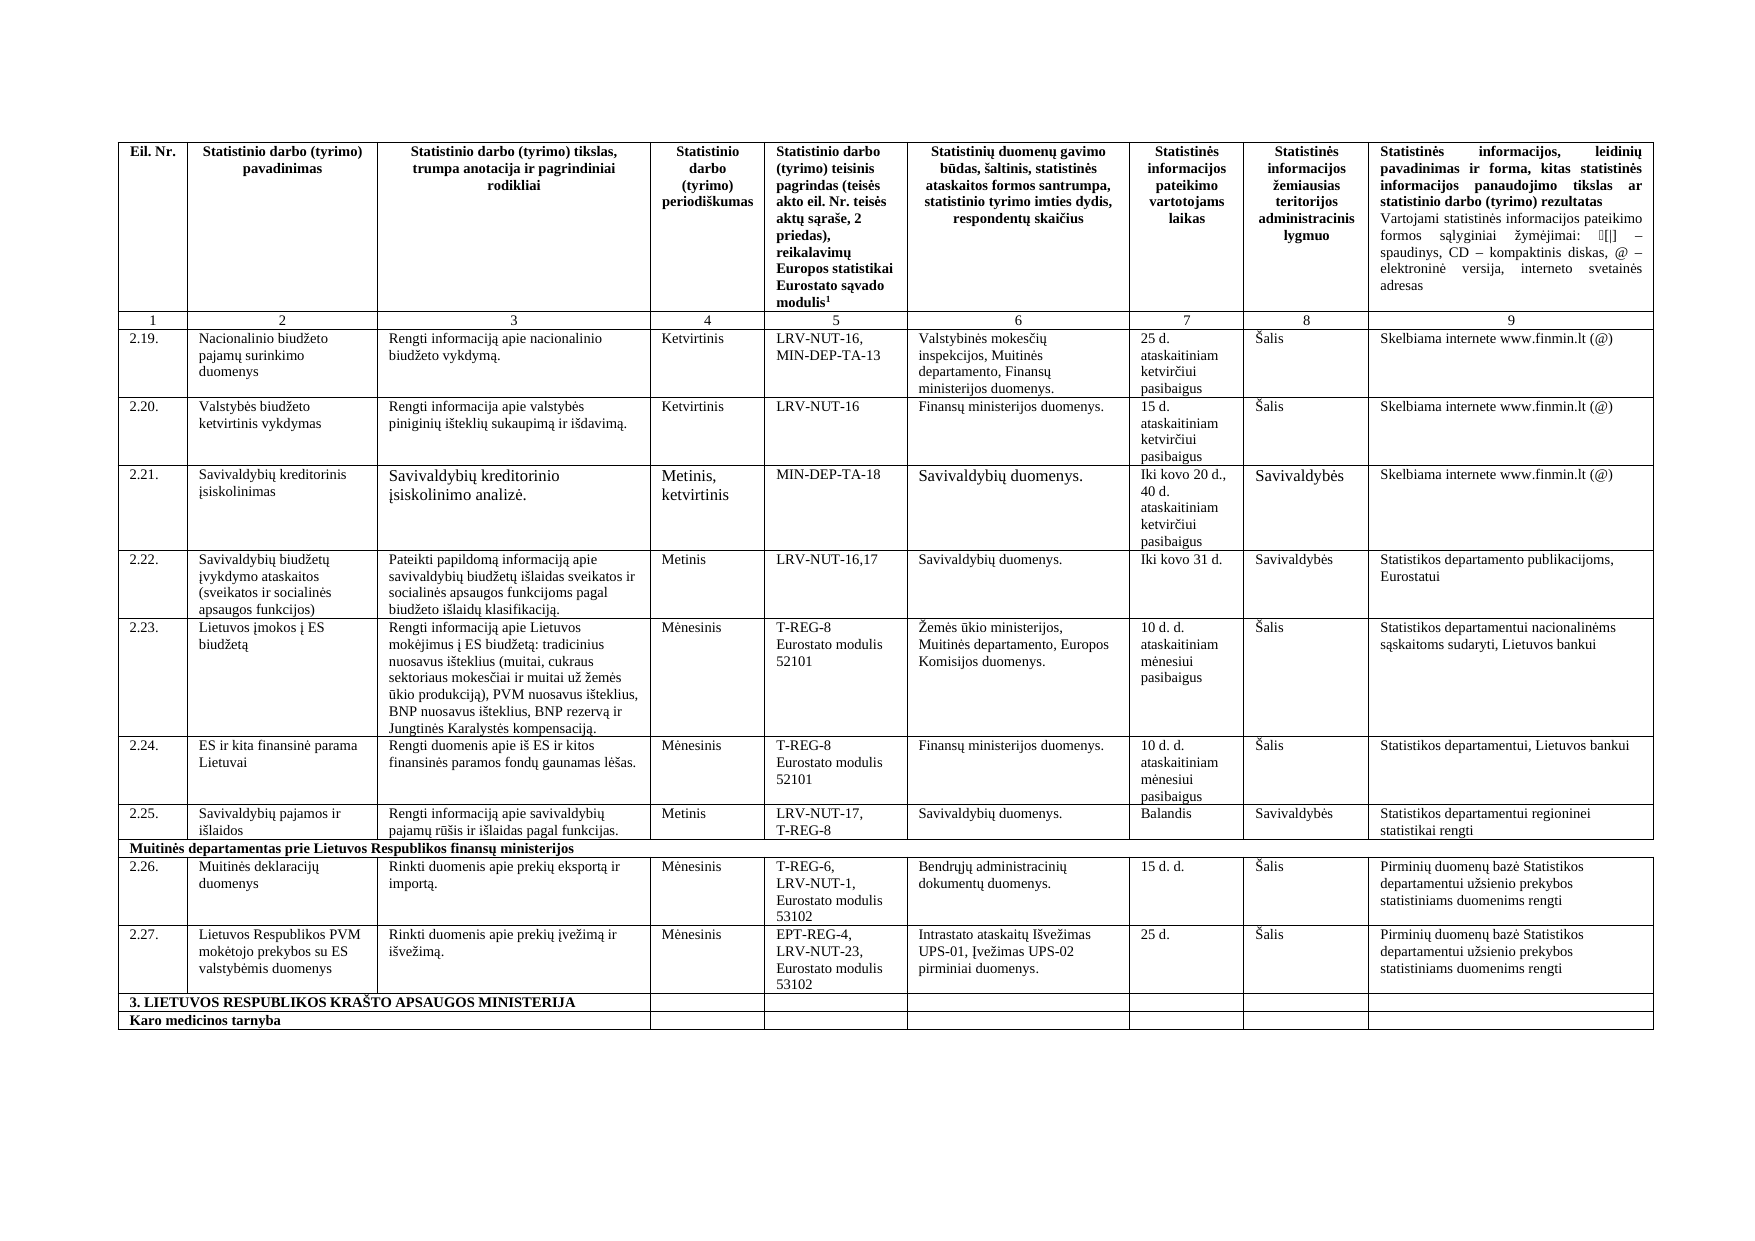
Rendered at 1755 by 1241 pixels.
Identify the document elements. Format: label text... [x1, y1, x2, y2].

table_header Eil. Nr. [119, 143, 187, 311]
table_cell [1369, 994, 1653, 1011]
table_cell Šalis [1244, 926, 1368, 993]
table_cell [1369, 840, 1653, 857]
table_cell Iki kovo 31 d. [1130, 551, 1243, 618]
table_cell Rinkti duomenis apie prekių įvežimą ir išvežimą. [378, 926, 650, 993]
table_cell Skelbiama internete www.finmin.lt (@) [1369, 398, 1653, 465]
table_header Statistinio darbo (tyrimo) tikslas, trumpa anotacija ir pagrindiniai rodikliai [378, 143, 650, 311]
table_cell 1 [119, 312, 187, 328]
table_cell Rengti informaciją apie nacionalinio biudžeto vykdymą. [378, 330, 650, 397]
table_cell EPT-REG-4, LRV-NUT-23, Eurostato modulis 53102 [765, 926, 907, 993]
table_cell [765, 1012, 907, 1028]
table_cell Statistikos departamento publikacijoms, Eurostatui [1369, 551, 1653, 618]
table_cell Statistikos departamentui regioninei statistikai rengti [1369, 805, 1653, 839]
table_cell [650, 840, 765, 857]
table_cell Iki kovo 20 d., 40 d. ataskaitiniam ketvirčiui pasibaigus [1130, 466, 1243, 549]
table_cell Savivaldybių duomenys. [908, 805, 1129, 839]
table_cell 10 d. d. ataskaitiniam mėnesiui pasibaigus [1130, 619, 1243, 736]
table_cell Metinis [651, 805, 764, 839]
table_cell Finansų ministerijos duomenys. [908, 737, 1129, 804]
table_cell 2 [188, 312, 377, 328]
table_cell [1244, 994, 1368, 1011]
table_cell LRV-NUT-16, MIN-DEP-TA-13 [765, 330, 907, 397]
table_cell Ketvirtinis [651, 330, 764, 397]
table_cell Rengti informacija apie valstybės piniginių išteklių sukaupimą ir išdavimą. [378, 398, 650, 465]
table_cell Finansų ministerijos duomenys. [908, 398, 1129, 465]
table_cell Metinis, ketvirtinis [651, 466, 764, 549]
table_cell 2.26. [119, 858, 187, 925]
table_cell 8 [1244, 312, 1368, 328]
table_cell Šalis [1244, 330, 1368, 397]
table_cell Pateikti papildomą informaciją apie savivaldybių biudžetų išlaidas sveikatos ir socialinės apsaugos funkcijoms pagal biudžeto išlaidų klasifikaciją. [378, 551, 650, 618]
table_cell 2.22. [119, 551, 187, 618]
table_cell Mėnesinis [651, 619, 764, 736]
table_cell Rengti duomenis apie iš ES ir kitos finansinės paramos fondų gaunamas lėšas. [378, 737, 650, 804]
table_cell [765, 840, 907, 857]
table_cell Savivaldybių biudžetų įvykdymo ataskaitos (sveikatos ir socialinės apsaugos funkcijos) [188, 551, 377, 618]
table_cell 2.20. [119, 398, 187, 465]
table_cell Statistikos departamentui, Lietuvos bankui [1369, 737, 1653, 804]
table_header Statistinio darbo (tyrimo) periodiškumas [651, 143, 764, 311]
table_cell [1369, 1012, 1653, 1028]
table_cell 7 [1130, 312, 1243, 328]
table_cell 9 [1369, 312, 1653, 328]
table_cell 3 [378, 312, 650, 328]
table_cell [1244, 840, 1369, 857]
table_cell LRV-NUT-17, T-REG-8 [765, 805, 907, 839]
table_cell 2.21. [119, 466, 187, 549]
table_cell Rengti informaciją apie savivaldybių pajamų rūšis ir išlaidas pagal funkcijas. [378, 805, 650, 839]
table_cell Savivaldybių duomenys. [908, 466, 1129, 549]
table_cell Statistikos departamentui nacionalinėms sąskaitoms sudaryti, Lietuvos bankui [1369, 619, 1653, 736]
table_cell [1129, 840, 1244, 857]
table_cell Žemės ūkio ministerijos, Muitinės departamento, Europos Komisijos duomenys. [908, 619, 1129, 736]
table_cell Karo medicinos tarnyba [119, 1012, 377, 1028]
table_cell 2.19. [119, 330, 187, 397]
table_cell Valstybinės mokesčių inspekcijos, Muitinės departamento, Finansų ministerijos duomenys. [908, 330, 1129, 397]
table_cell Balandis [1130, 805, 1243, 839]
table_cell [907, 840, 1129, 857]
table_cell LRV-NUT-16,17 [765, 551, 907, 618]
table_cell Savivaldybių duomenys. [908, 551, 1129, 618]
table_cell 25 d. [1130, 926, 1243, 993]
table_header Statistinės informacijos žemiausias teritorijos administracinis lygmuo [1244, 143, 1368, 311]
table_cell 4 [651, 312, 764, 328]
table_header Statistinio darbo (tyrimo) pavadinimas [188, 143, 377, 311]
table_cell Metinis [651, 551, 764, 618]
table_cell Pirminių duomenų bazė Statistikos departamentui užsienio prekybos statistiniams duomenims rengti [1369, 926, 1653, 993]
table_cell 10 d. d. ataskaitiniam mėnesiui pasibaigus [1130, 737, 1243, 804]
table_cell 15 d. ataskaitiniam ketvirčiui pasibaigus [1130, 398, 1243, 465]
table_cell [378, 1012, 650, 1028]
table_cell Skelbiama internete www.finmin.lt (@) [1369, 330, 1653, 397]
table_cell Šalis [1244, 737, 1368, 804]
table_cell Savivaldybės [1244, 551, 1368, 618]
table_cell Pirminių duomenų bazė Statistikos departamentui užsienio prekybos statistiniams duomenims rengti [1369, 858, 1653, 925]
table_header Statistinio darbo (tyrimo) teisinis pagrindas (teisės akto eil. Nr. teisės aktų sąraše, 2 priedas), reikalavimų Europos statistikai Eurostato sąvado modulis1 [765, 143, 907, 311]
table_cell [908, 1012, 1129, 1028]
table_cell [1130, 994, 1243, 1011]
table_cell T-REG-8 Eurostato modulis 52101 [765, 737, 907, 804]
table_cell Šalis [1244, 398, 1368, 465]
table_cell Mėnesinis [651, 858, 764, 925]
table_cell LRV-NUT-16 [765, 398, 907, 465]
table_cell T-REG-6, LRV-NUT-1, Eurostato modulis 53102 [765, 858, 907, 925]
table_cell [1130, 1012, 1243, 1028]
table_cell T-REG-8 Eurostato modulis 52101 [765, 619, 907, 736]
table_cell Muitinės departamentas prie Lietuvos Respublikos finansų ministerijos [119, 840, 650, 857]
table_header Statistinės informacijos pateikimo vartotojams laikas [1130, 143, 1243, 311]
table_cell 15 d. d. [1130, 858, 1243, 925]
table_cell Šalis [1244, 858, 1368, 925]
table_cell Šalis [1244, 619, 1368, 736]
table_header Statistinės informacijos, leidinių pavadinimas ir forma, kitas statistinės informacijos panaudojimo tikslas ar statistinio darbo (tyrimo) rezultatas Vartojami statistinės informacijos pateikimo formos sąlyginiai žymėjimai: [|] – spaudinys, CD – kompaktinis diskas, @ – elektroninė versija, interneto svetainės adresas [1369, 143, 1653, 311]
table_cell [651, 1012, 764, 1028]
table_cell 25 d. ataskaitiniam ketvirčiui pasibaigus [1130, 330, 1243, 397]
table_cell 3. LIETUVOS RESPUBLIKOS KRAŠTO APSAUGOS MINISTERIJA [119, 994, 650, 1011]
table_cell ES ir kita finansinė parama Lietuvai [188, 737, 377, 804]
table_cell Nacionalinio biudžeto pajamų surinkimo duomenys [188, 330, 377, 397]
table_cell Rengti informaciją apie Lietuvos mokėjimus į ES biudžetą: tradicinius nuosavus išteklius (muitai, cukraus sektoriaus mokesčiai ir muitai už žemės ūkio produkciją), PVM nuosavus išteklius, BNP nuosavus išteklius, BNP rezervą ir Jungtinės Karalystės kompensaciją. [378, 619, 650, 736]
table_cell Skelbiama internete www.finmin.lt (@) [1369, 466, 1653, 549]
table_cell Mėnesinis [651, 926, 764, 993]
table_cell 5 [765, 312, 907, 328]
table_cell Rinkti duomenis apie prekių eksportą ir importą. [378, 858, 650, 925]
table_cell Muitinės deklaracijų duomenys [188, 858, 377, 925]
table_cell Mėnesinis [651, 737, 764, 804]
table_cell [908, 994, 1129, 1011]
table_cell Savivaldybės [1244, 466, 1368, 549]
table_cell 2.25. [119, 805, 187, 839]
table_cell Lietuvos įmokos į ES biudžetą [188, 619, 377, 736]
table_cell [651, 994, 764, 1011]
table_cell Intrastato ataskaitų Išvežimas UPS-01, Įvežimas UPS-02 pirminiai duomenys. [908, 926, 1129, 993]
table_cell [1244, 1012, 1368, 1028]
table_cell Lietuvos Respublikos PVM mokėtojo prekybos su ES valstybėmis duomenys [188, 926, 377, 993]
table_cell 2.24. [119, 737, 187, 804]
table_header Statistinių duomenų gavimo būdas, šaltinis, statistinės ataskaitos formos santrumpa, statistinio tyrimo imties dydis, respondentų skaičius [908, 143, 1129, 311]
table_cell 6 [908, 312, 1129, 328]
table_cell MIN-DEP-TA-18 [765, 466, 907, 549]
table_cell Ketvirtinis [651, 398, 764, 465]
table_cell Savivaldybių kreditorinio įsiskolinimo analizė. [378, 466, 650, 549]
table_cell Savivaldybės [1244, 805, 1368, 839]
table_cell [765, 994, 907, 1011]
table_cell Savivaldybių pajamos ir išlaidos [188, 805, 377, 839]
table_cell Valstybės biudžeto ketvirtinis vykdymas [188, 398, 377, 465]
table_cell Savivaldybių kreditorinis įsiskolinimas [188, 466, 377, 549]
table_cell Bendrųjų administracinių dokumentų duomenys. [908, 858, 1129, 925]
table_cell 2.27. [119, 926, 187, 993]
table_cell 2.23. [119, 619, 187, 736]
